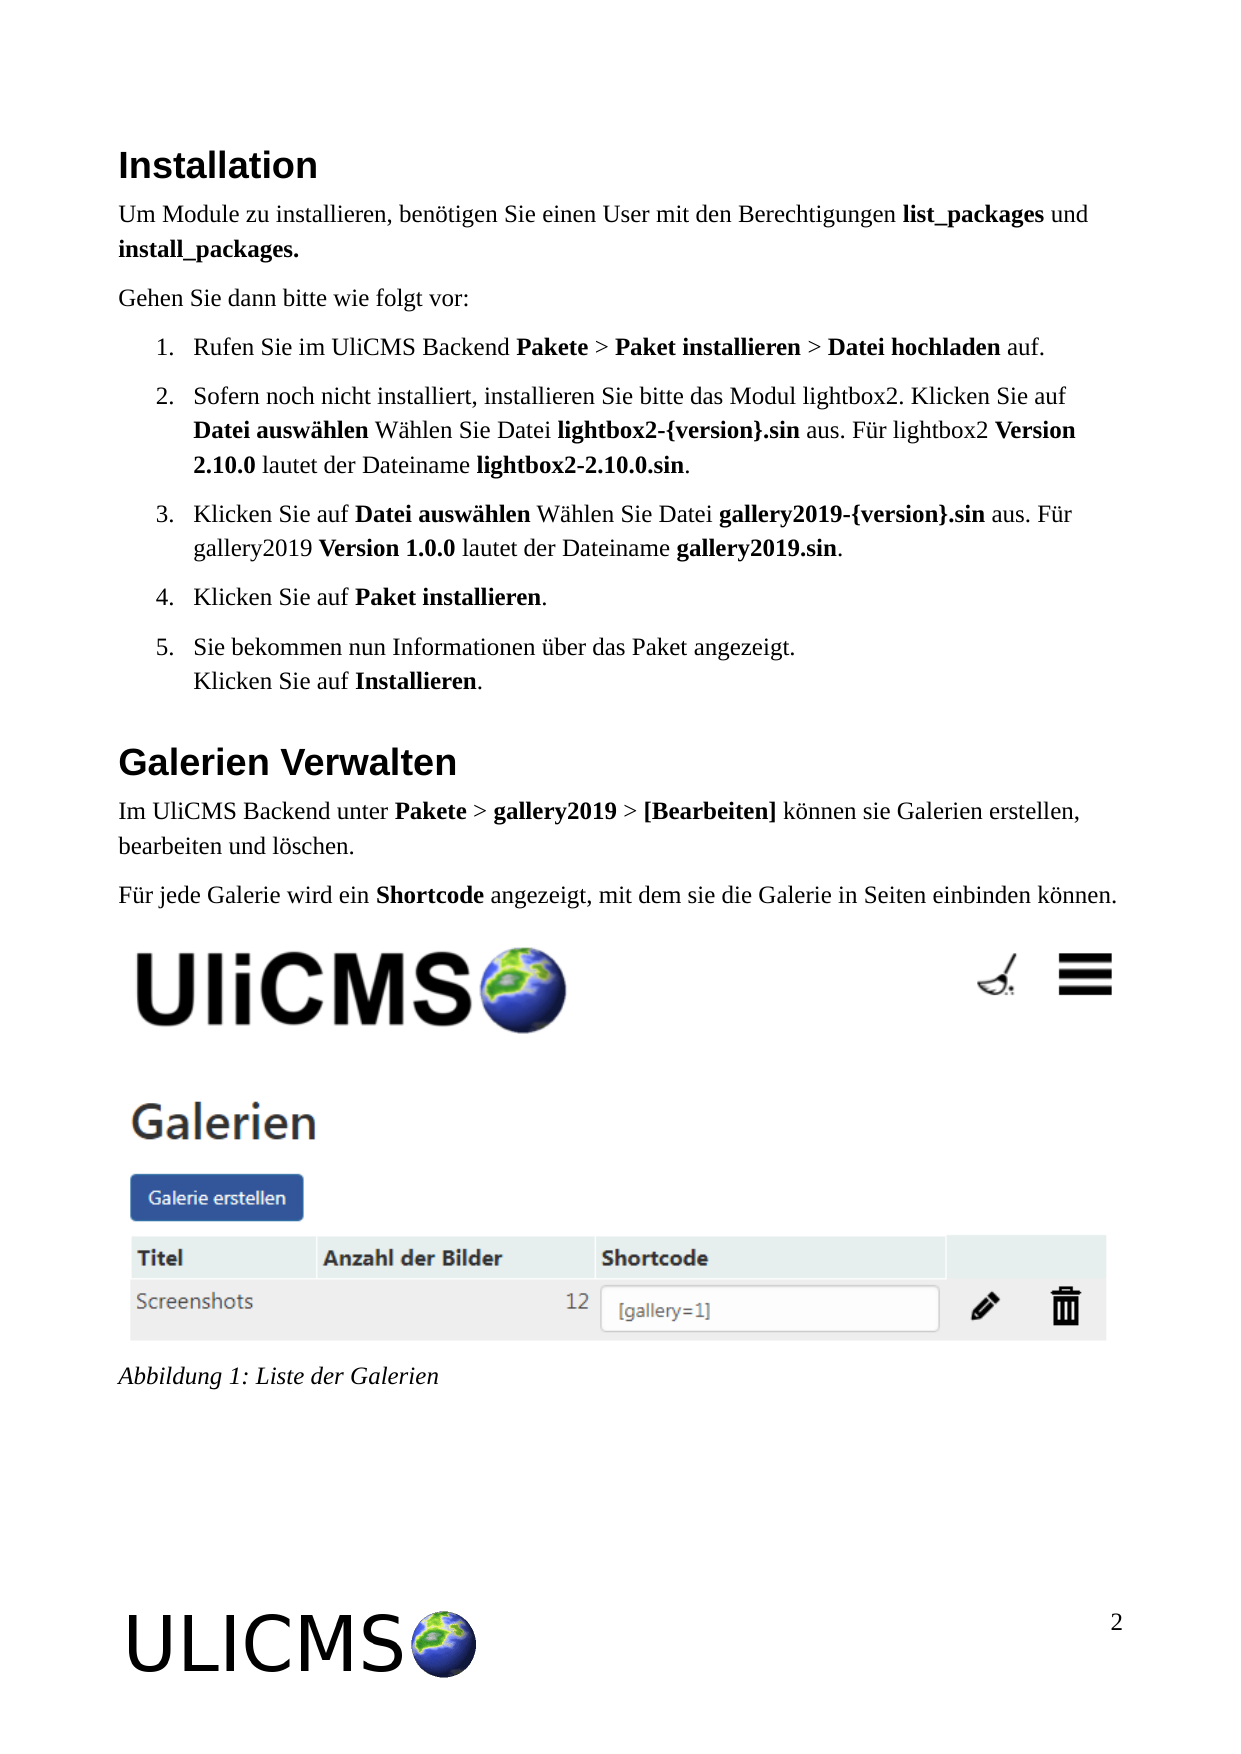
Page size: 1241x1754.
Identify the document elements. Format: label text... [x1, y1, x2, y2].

text Für jede Galerie wird ein Shortcode angezeigt, mit dem sie die Galerie in Seiten einbinden können. [118, 880, 1123, 908]
picture [118, 1607, 479, 1681]
text Abbildung 1: Liste der Galerien [118, 1356, 1123, 1390]
subtitle Galerien Verwalten [118, 740, 1123, 784]
list Klicken Sie auf Datei auswählen Wählen Sie Datei gallery2019-{version}.sin aus. Für gallery2019 Version 1.0.0 lautet der Dateiname gallery2019.sin. [156, 499, 1123, 562]
text Im UliCMS Backend unter Pakete > gallery2019 > [Bearbeiten] können sie Galerien erstellen, bearbeiten und löschen. [118, 796, 1123, 859]
list Sie bekommen nun Informationen über das Paket angezeigt. Klicken Sie auf Installieren. [156, 632, 1123, 695]
subtitle Installation [118, 143, 1123, 187]
list Sofern noch nicht installiert, installieren Sie bitte das Modul lightbox2. Klicken Sie auf Datei auswählen Wählen Sie Datei lightbox2-{version}.sin aus. Für lightbox2 Version 2.10.0 lautet der Dateiname lightbox2-2.10.0.sin. [156, 381, 1123, 479]
text Gehen Sie dann bitte wie folgt vor: [118, 283, 1123, 312]
list Rufen Sie im UliCMS Backend Pakete > Paket installieren > Datei hochladen auf. [156, 332, 1123, 361]
list Klicken Sie auf Paket installieren. [156, 582, 1123, 611]
text Um Module zu installieren, benötigen Sie einen User mit den Berechtigungen list_packages und install_packages. [118, 199, 1123, 262]
picture [118, 941, 1123, 1356]
